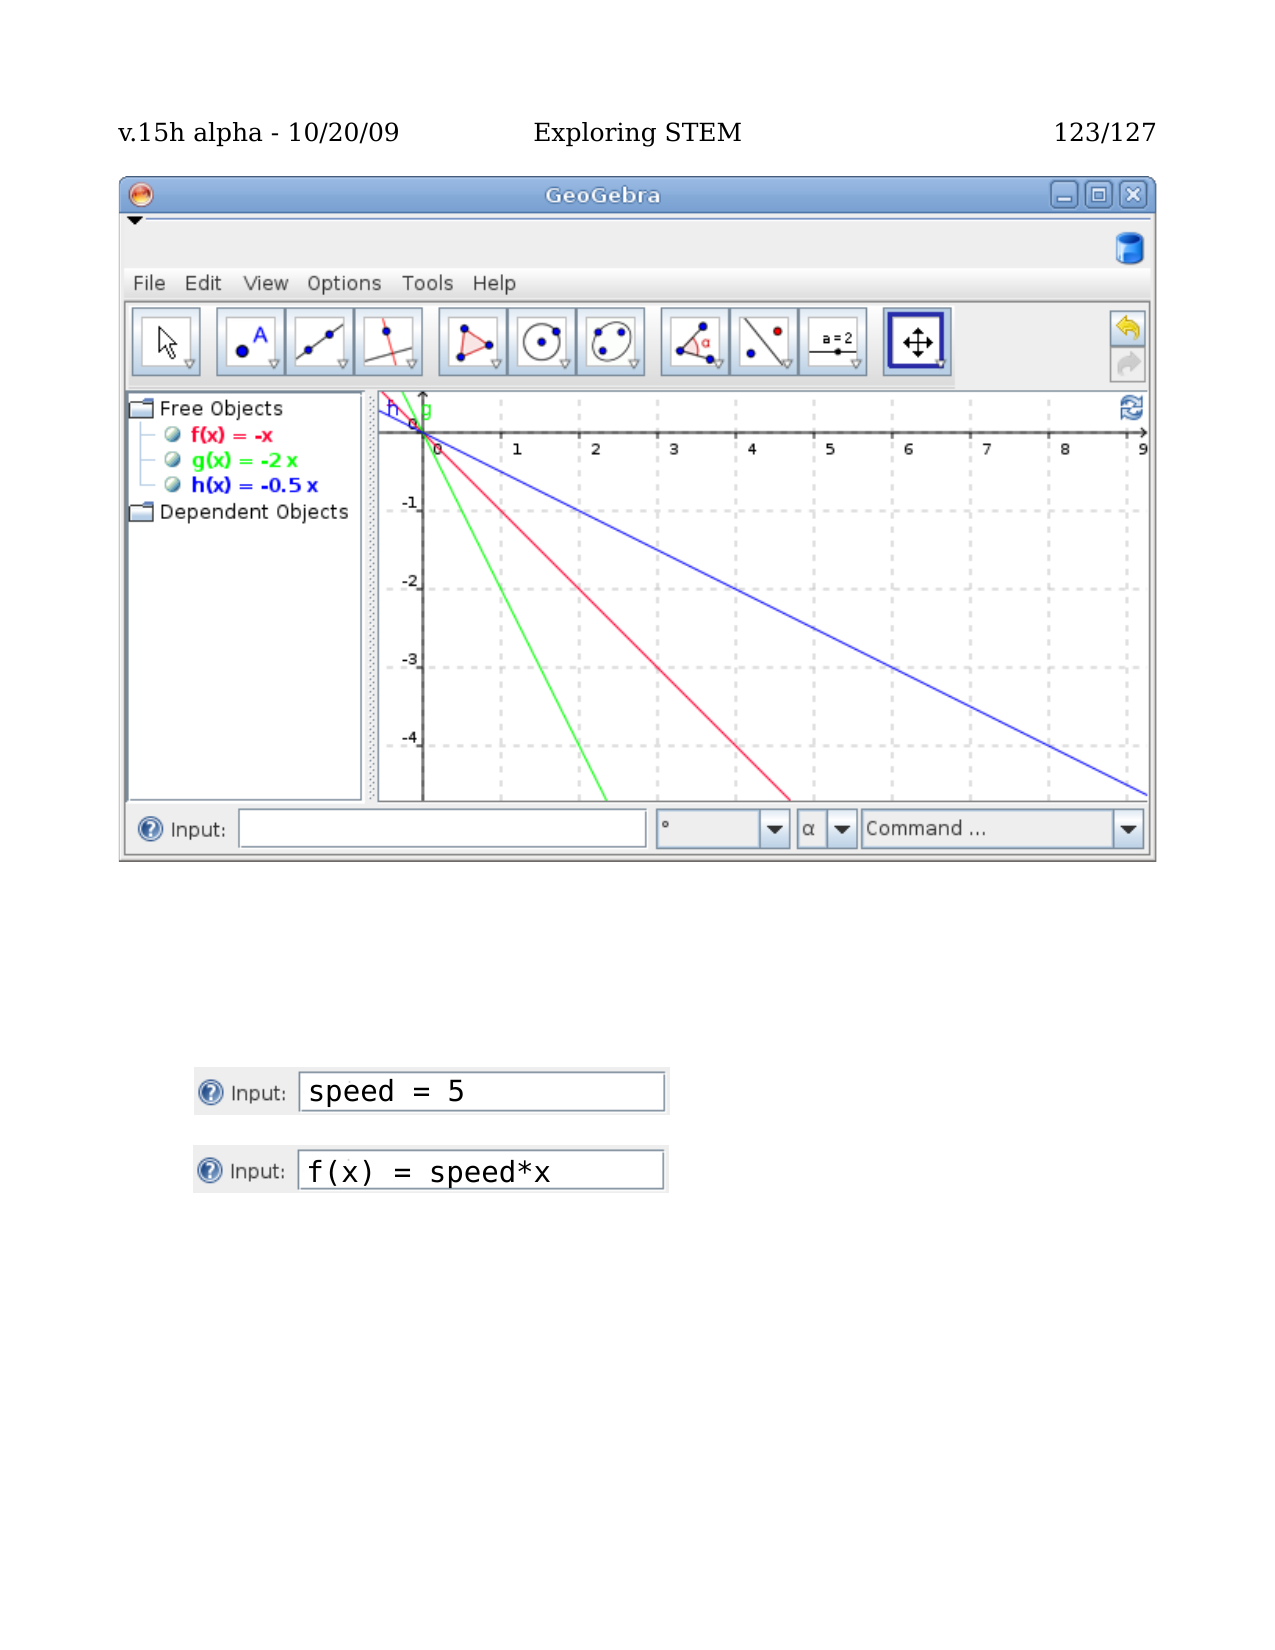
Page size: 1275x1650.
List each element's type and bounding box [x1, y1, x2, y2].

picture [118, 176, 1157, 862]
